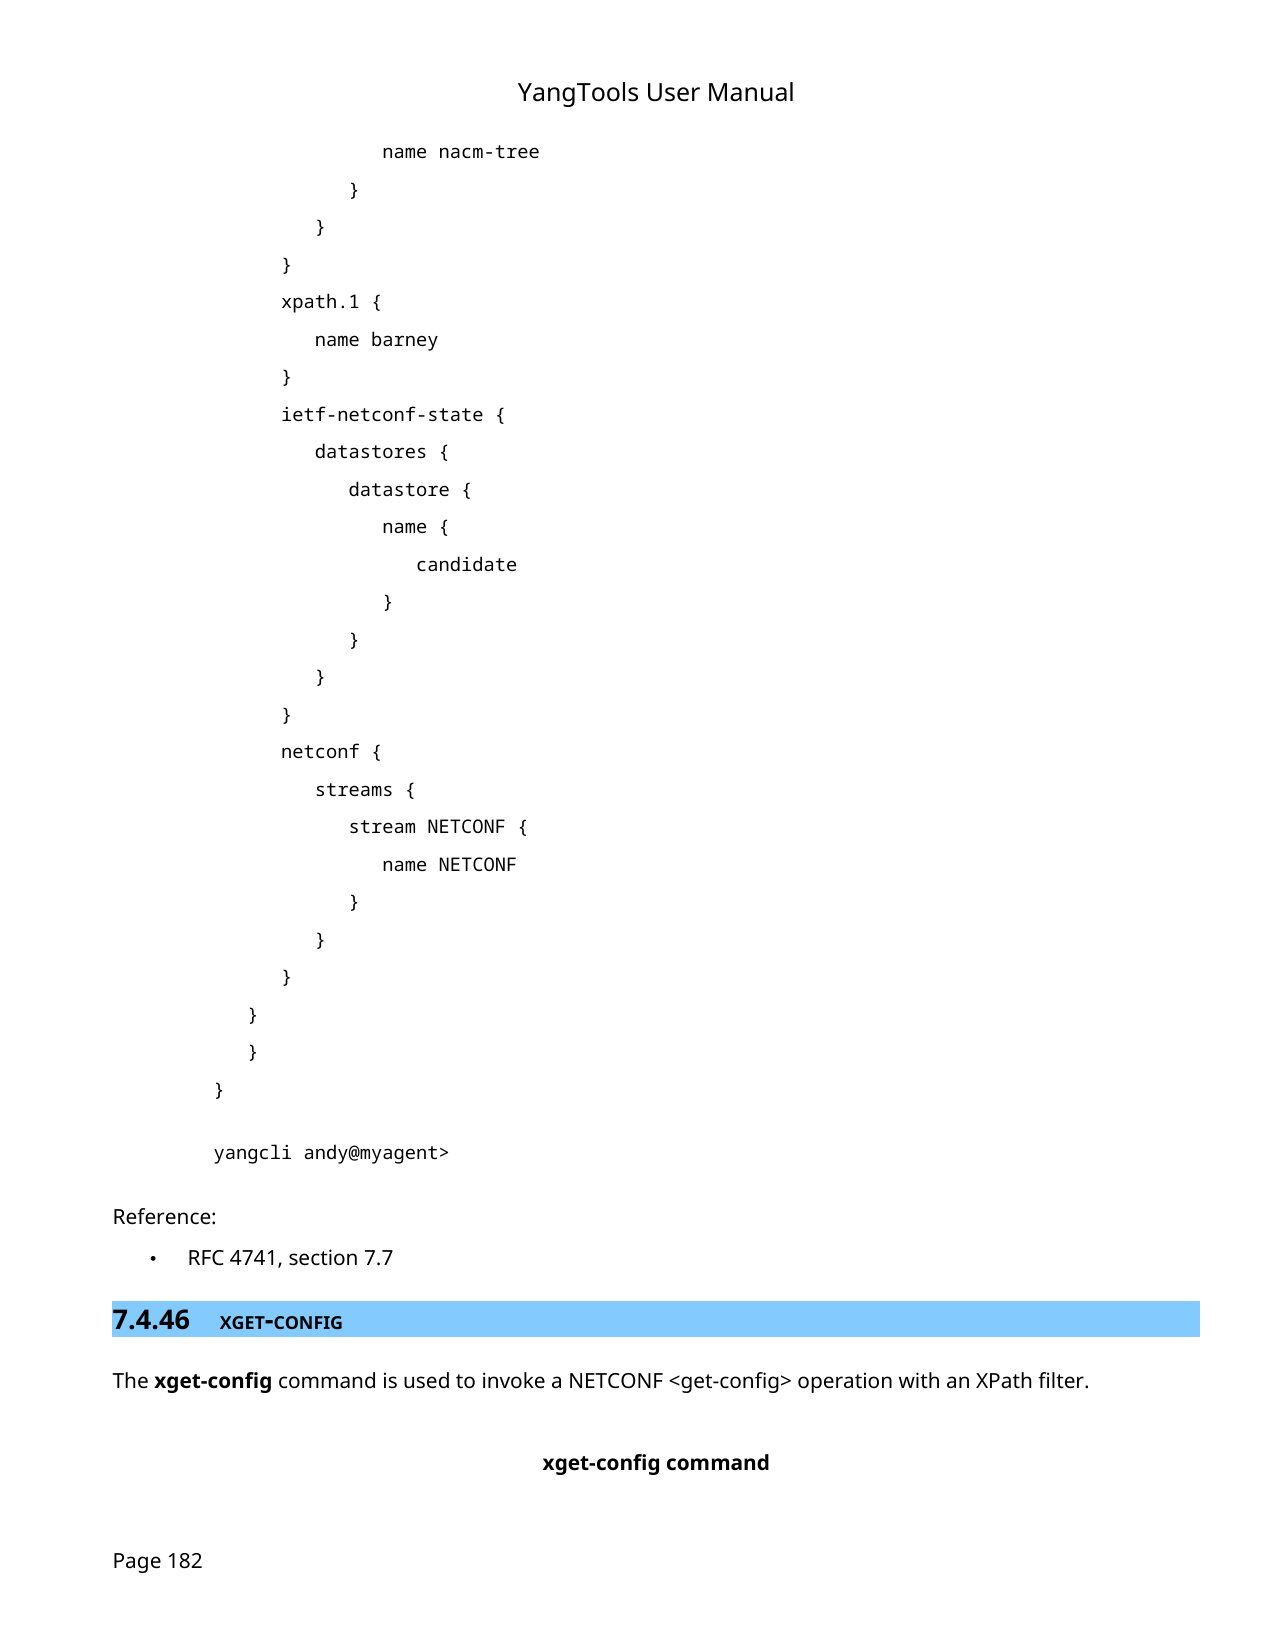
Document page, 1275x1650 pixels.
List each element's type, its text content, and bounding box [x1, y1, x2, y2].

text yangcli andy@myagent> [139, 1113, 1200, 1190]
text name { [139, 513, 1200, 539]
subtitle xget-config command [127, 1448, 1185, 1477]
text } [139, 888, 1200, 914]
text Reference: [112, 1202, 1200, 1231]
text name nacm-tree [139, 138, 1200, 164]
list RFC 4741, section 7.7 [150, 1243, 1200, 1271]
text } [139, 1076, 1200, 1102]
text } [139, 701, 1200, 727]
text ietf-netconf-state { [139, 401, 1200, 427]
text } [139, 1001, 1200, 1027]
text } [139, 588, 1200, 614]
text datastores { [139, 438, 1200, 464]
text stream NETCONF { [139, 813, 1200, 839]
text name barney [139, 326, 1200, 352]
text } [139, 363, 1200, 389]
text } [139, 663, 1200, 689]
text streams { [139, 776, 1200, 802]
text } [139, 213, 1200, 239]
text name NETCONF [139, 851, 1200, 877]
text candidate [139, 551, 1200, 577]
text The xget-config command is used to invoke a NETCONF <get-config> operation with an XPath filter. [112, 1367, 1200, 1395]
subtitle xget-config [112, 1301, 1200, 1337]
text } [139, 1038, 1200, 1064]
text xpath.1 { [139, 288, 1200, 314]
text netconf { [139, 738, 1200, 764]
text } [139, 176, 1200, 202]
text } [139, 626, 1200, 652]
text datastore { [139, 476, 1200, 502]
text } [139, 251, 1200, 277]
text } [139, 963, 1200, 989]
text } [139, 926, 1200, 952]
